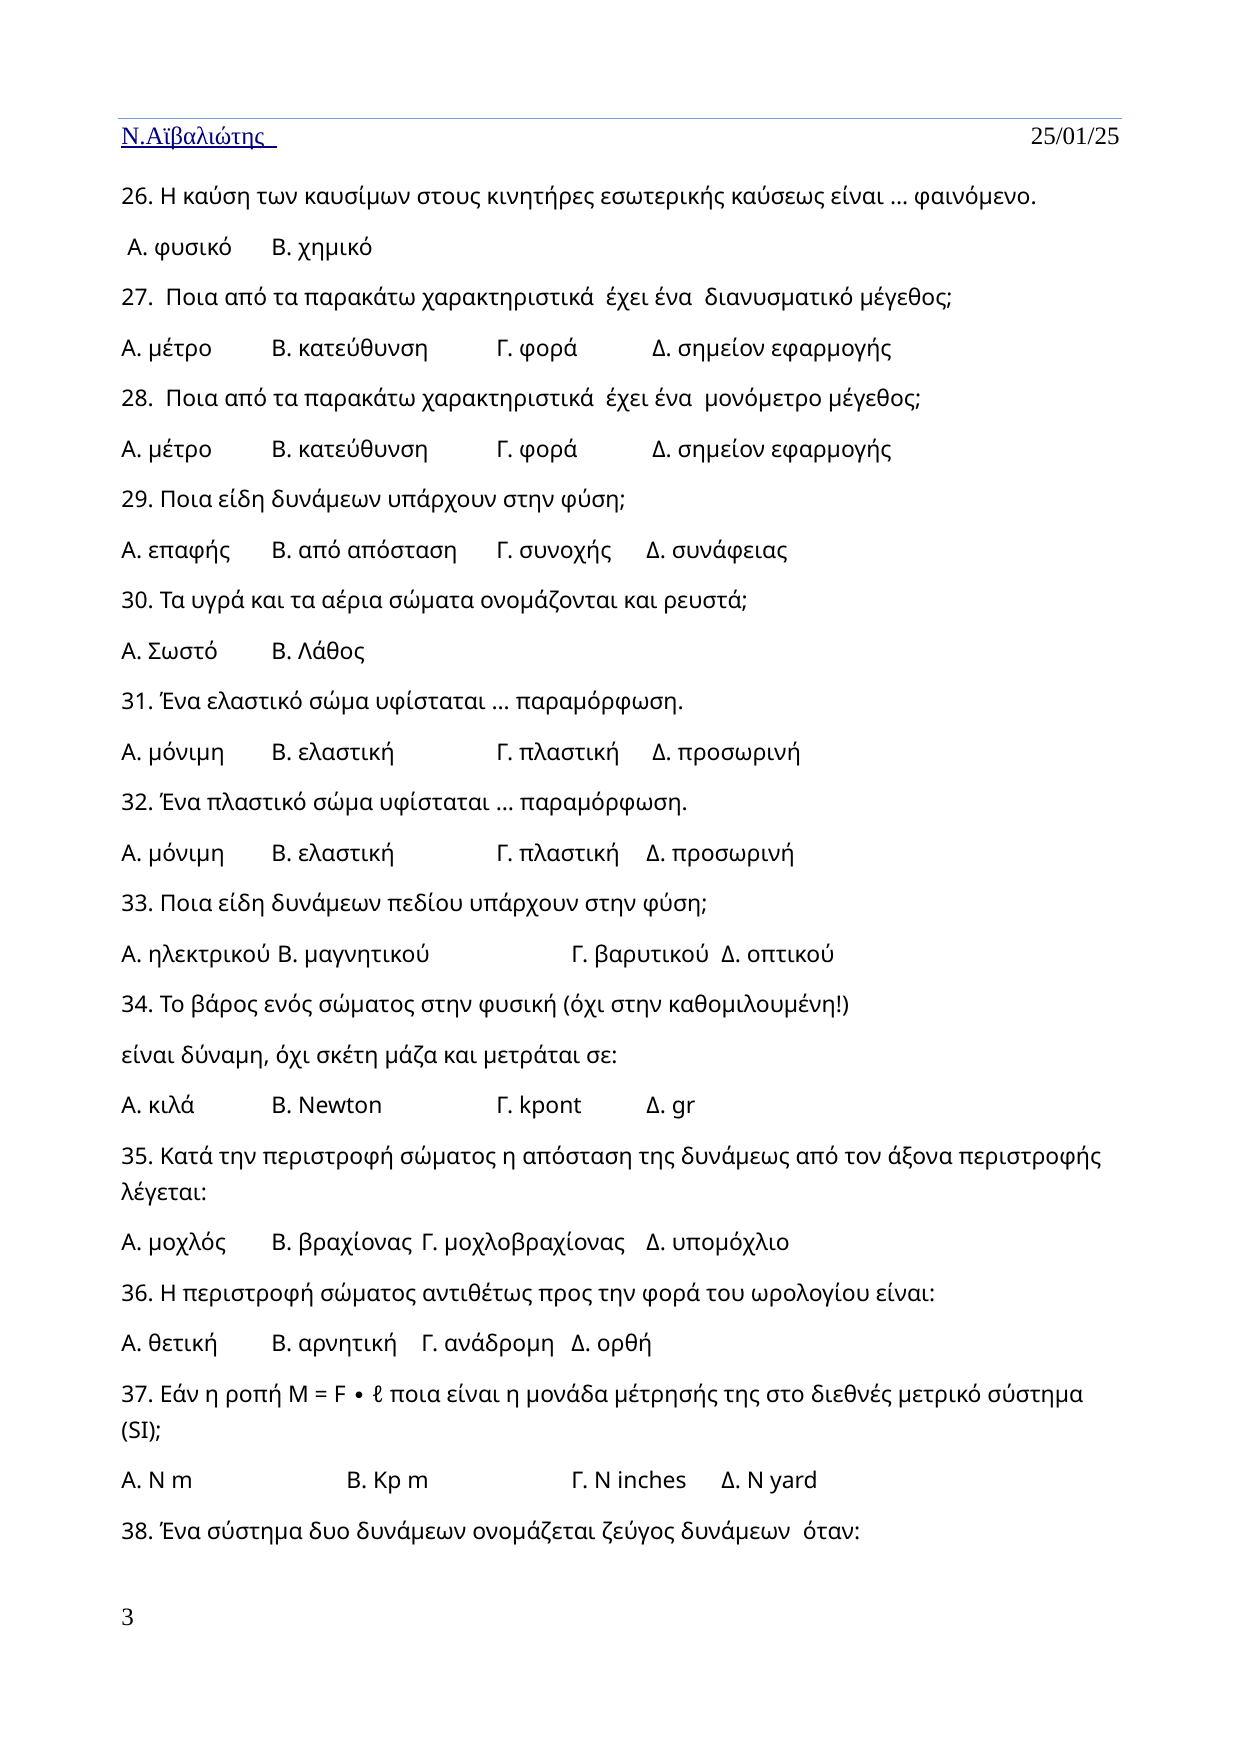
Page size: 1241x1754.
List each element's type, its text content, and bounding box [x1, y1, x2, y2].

text 33. Ποια είδη δυνάμεων πεδίου υπάρχουν στην φύση; [121, 887, 1119, 918]
text Α. μοχλός Β. βραχίονας Γ. μοχλοβραχίονας Δ. υπομόχλιο [121, 1226, 1119, 1258]
text Α. ηλεκτρικού Β. μαγνητικού Γ. βαρυτικού Δ. οπτικού [121, 938, 1119, 969]
text Α. μόνιμη Β. ελαστική Γ. πλαστική Δ. προσωρινή [121, 736, 1119, 767]
text 28. Ποια από τα παρακάτω χαρακτηριστικά έχει ένα μονόμετρο μέγεθος; [121, 382, 1119, 413]
text 31. Ένα ελαστικό σώμα υφίσταται … παραμόρφωση. [121, 685, 1119, 716]
text Α. N m B. Kp m Γ. Ν inches Δ. N yard [121, 1464, 1119, 1496]
text 27. Ποια από τα παρακάτω χαρακτηριστικά έχει ένα διανυσματικό μέγεθος; [121, 281, 1119, 312]
text Α. θετική Β. αρνητική Γ. ανάδρομη Δ. ορθή [121, 1327, 1119, 1359]
text 38. Ένα σύστημα δυο δυνάμεων ονομάζεται ζεύγος δυνάμεων όταν: [121, 1515, 1119, 1546]
text 26. Η καύση των καυσίμων στους κινητήρες εσωτερικής καύσεως είναι … φαινόμενο. [121, 180, 1119, 211]
text Α. μέτρο Β. κατεύθυνση Γ. φορά Δ. σημείον εφαρμογής [121, 332, 1119, 363]
text 30. Τα υγρά και τα αέρια σώματα ονομάζονται και ρευστά; [121, 584, 1119, 615]
text είναι δύναμη, όχι σκέτη μάζα και μετράται σε: [121, 1039, 1119, 1070]
text 29. Ποια είδη δυνάμεων υπάρχουν στην φύση; [121, 483, 1119, 514]
text 37. Εάν η ροπή M = F ∙ ℓ ποια είναι η μονάδα μέτρησής της στο διεθνές μετρικό σύστημα (SI); [121, 1378, 1119, 1445]
text Α. φυσικό Β. χημικό [121, 231, 1119, 262]
text Α. επαφής Β. από απόσταση Γ. συνοχής Δ. συνάφειας [121, 534, 1119, 565]
text Α. Σωστό Β. Λάθος [121, 635, 1119, 666]
text 35. Κατά την περιστροφή σώματος η απόσταση της δυνάμεως από τον άξονα περιστροφής λέγεται: [121, 1140, 1119, 1207]
text 36. Η περιστροφή σώματος αντιθέτως προς την φορά του ωρολογίου είναι: [121, 1277, 1119, 1308]
text 34. Το βάρος ενός σώματος στην φυσική (όχι στην καθομιλουμένη!) [121, 988, 1119, 1019]
text Α. μόνιμη Β. ελαστική Γ. πλαστική Δ. προσωρινή [121, 837, 1119, 868]
text 32. Ένα πλαστικό σώμα υφίσταται … παραμόρφωση. [121, 786, 1119, 817]
text Α. κιλά Β. Νewton Γ. kpont Δ. gr [121, 1089, 1119, 1121]
text Α. μέτρο Β. κατεύθυνση Γ. φορά Δ. σημείον εφαρμογής [121, 433, 1119, 464]
